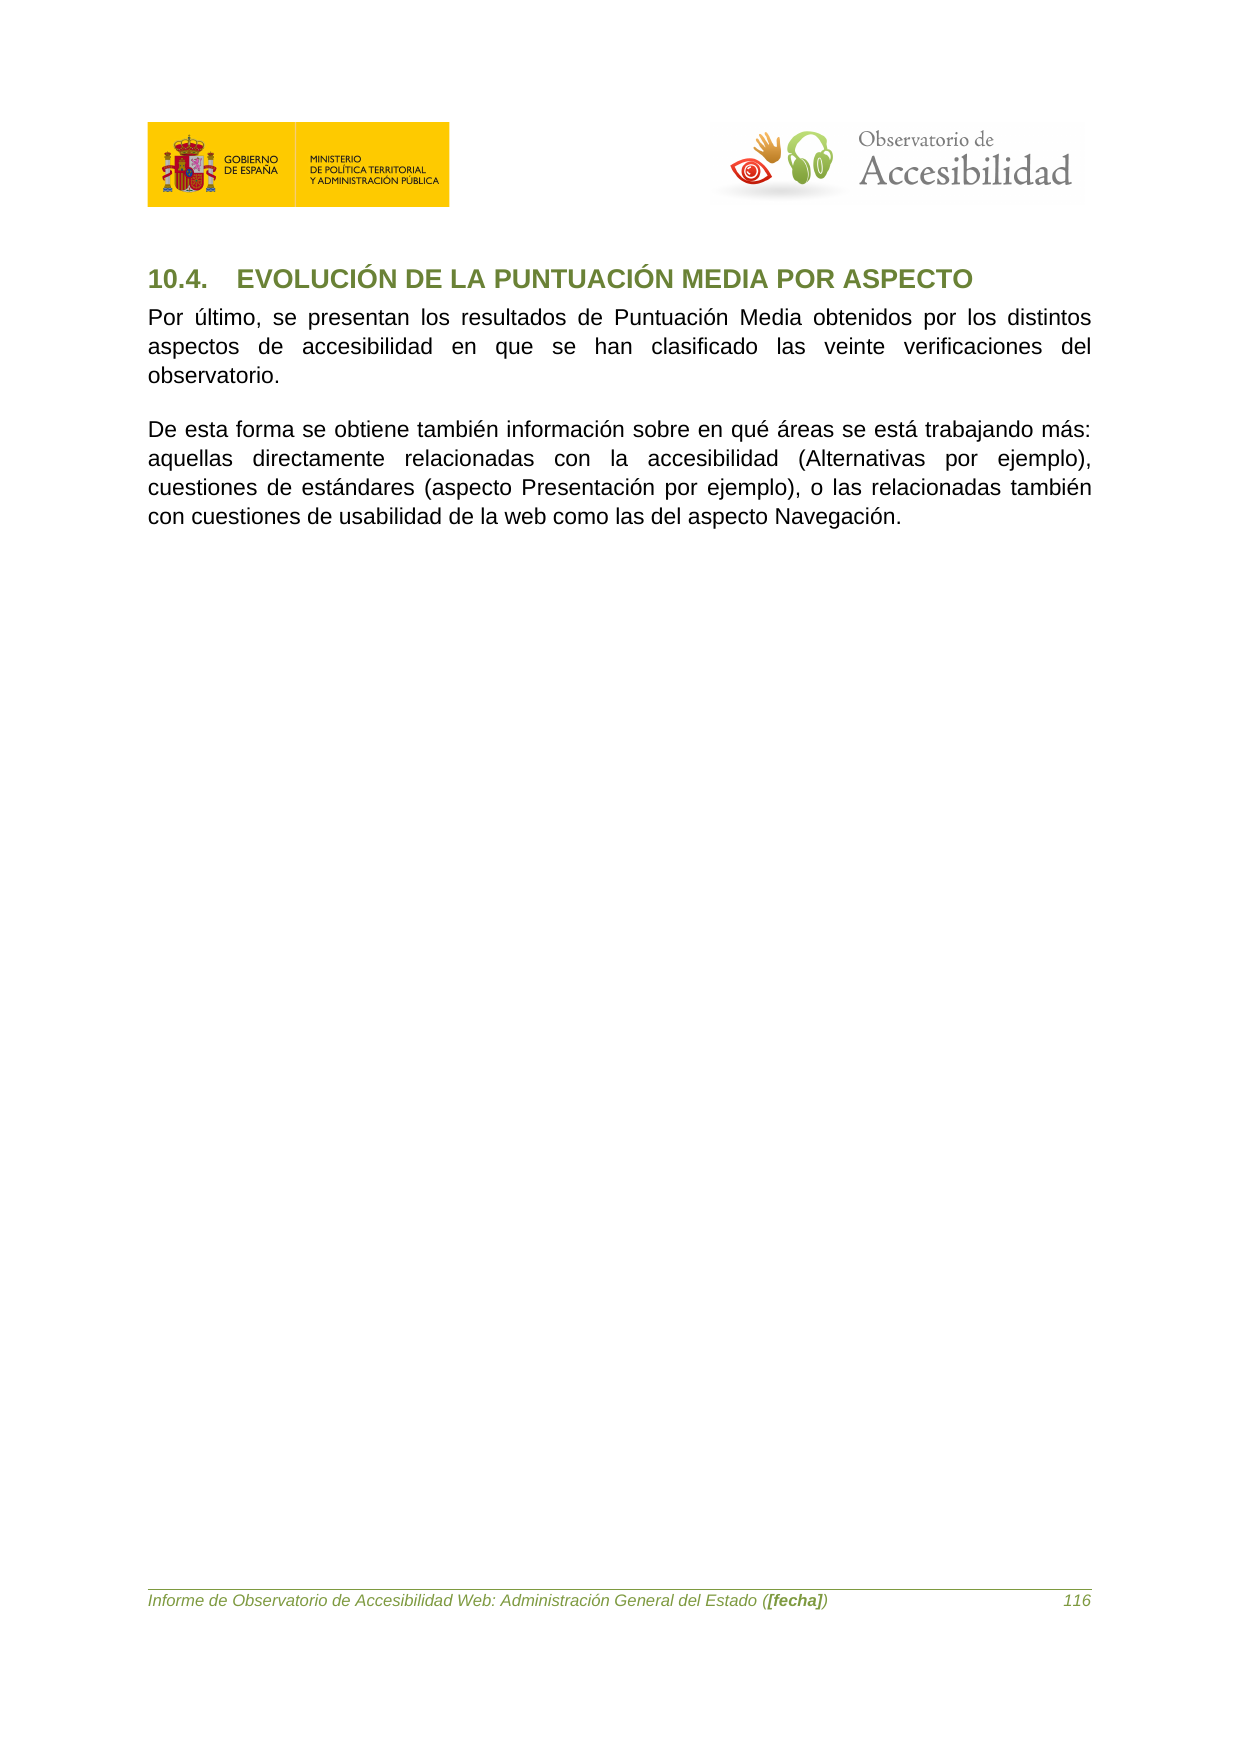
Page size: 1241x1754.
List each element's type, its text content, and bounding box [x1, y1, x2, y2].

list Evolución de la Puntuación Media por Aspecto [148, 263, 1092, 294]
text De esta forma se obtiene también información sobre en qué áreas se está trabajando más: aquellas directamente relacionadas con la accesibilidad (Alternativas por ejemplo), cuestiones de estándares (aspecto Presentación por ejemplo), o las relacionadas también con cuestiones de usabilidad de la web como las del aspecto Navegación. [148, 416, 1092, 529]
text Por último, se presentan los resultados de Puntuación Media obtenidos por los distintos aspectos de accesibilidad en que se han clasificado las veinte verificaciones del observatorio. [148, 304, 1092, 388]
